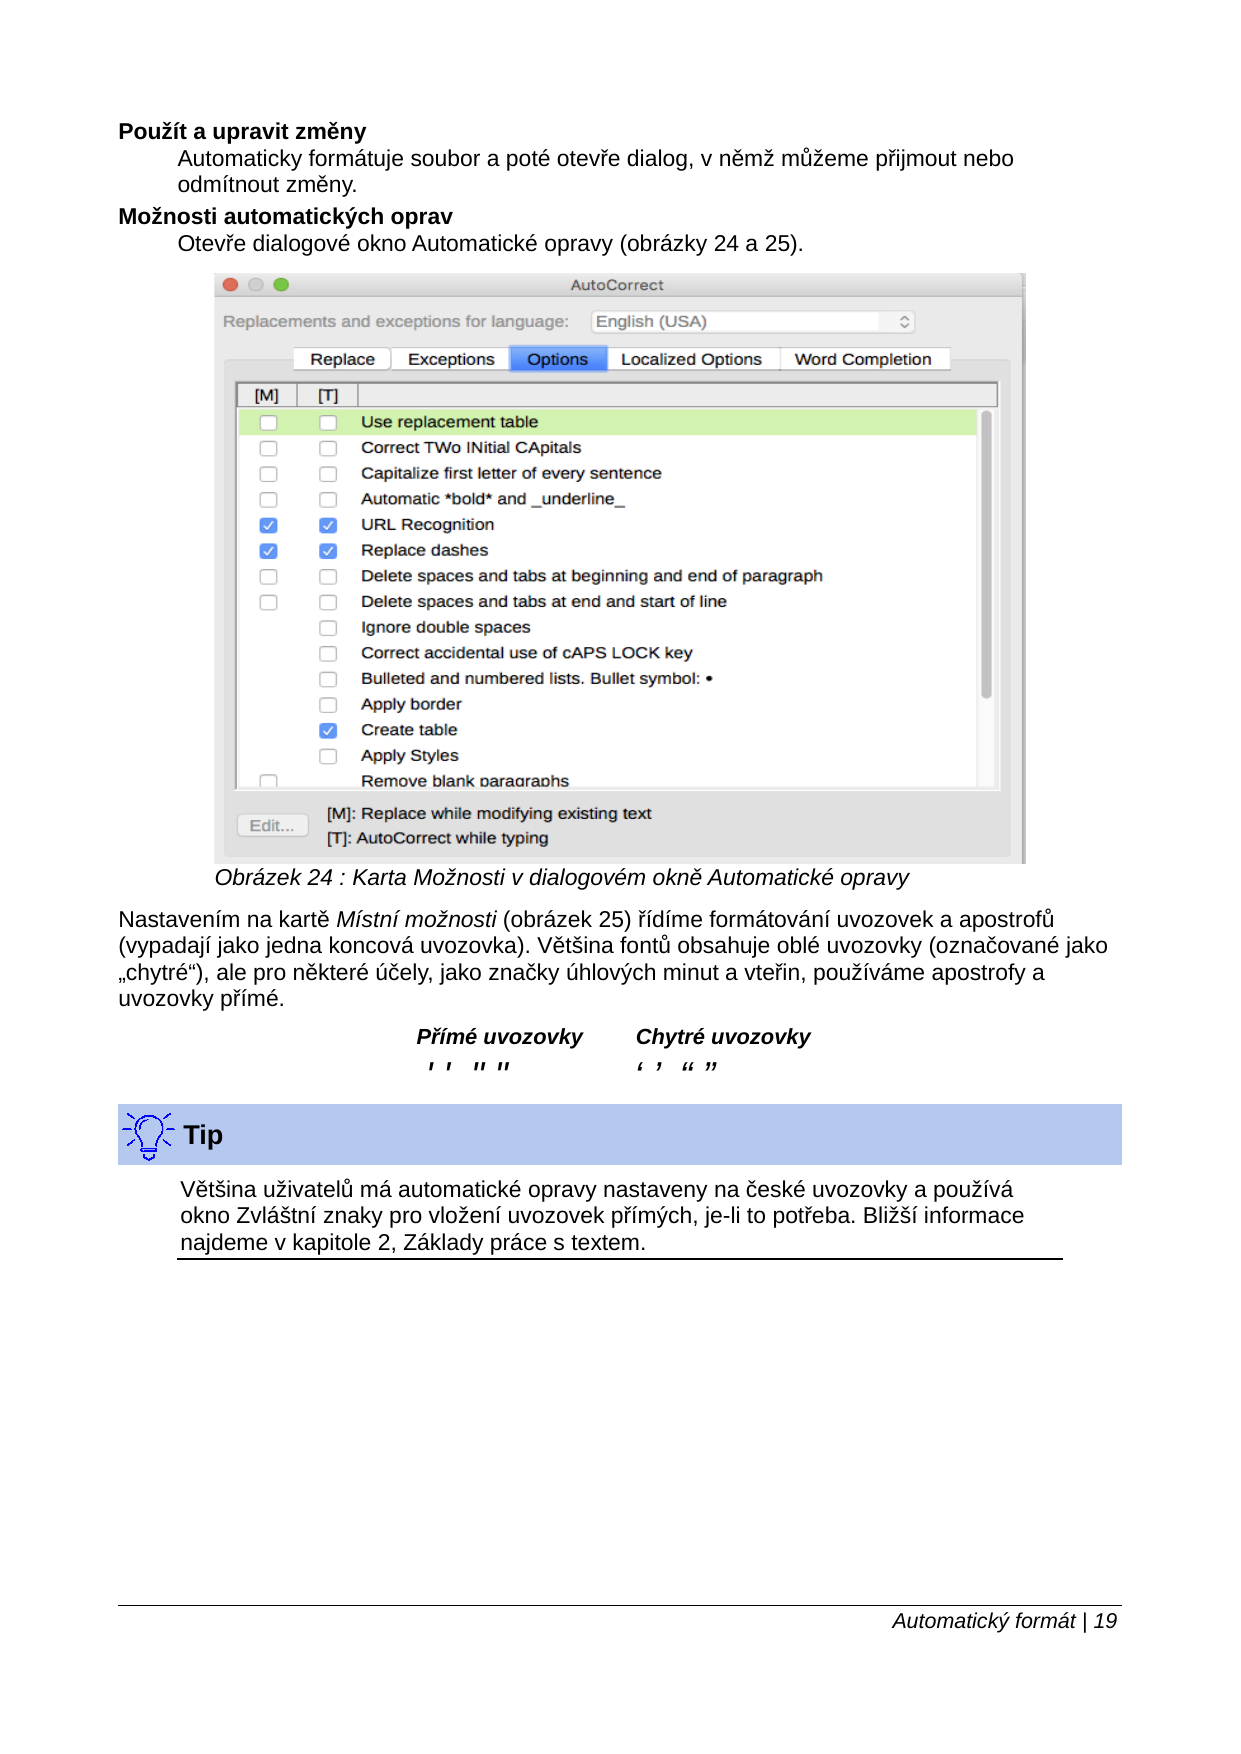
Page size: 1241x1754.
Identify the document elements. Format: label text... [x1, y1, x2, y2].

table_header Chytré uvozovky [624, 1024, 836, 1053]
picture [119, 1105, 179, 1165]
text Nastavením na kartě Místní možnosti (obrázek 25) řídíme formátování uvozovek a apostrofů (vypadají jako jedna koncová uvozovka). Většina fontů obsahuje oblé uvozovky (označované jako „chytré“), ale pro některé účely, jako značky úhlových minut a vteřin, používáme apostrofy a uvozovky přímé. [118, 906, 1122, 1011]
text Automaticky formátuje soubor a poté otevře dialog, v němž můžeme přijmout nebo odmítnout změny. [177, 144, 1122, 197]
table_header Přímé uvozovky [405, 1024, 623, 1053]
text Otevře dialogové okno Automatické opravy (obrázky 24 a 25). [177, 229, 1122, 256]
text Většina uživatelů má automatické opravy nastaveny na české uvozovky a používá okno Zvláštní znaky pro vložení uvozovek přímých, je-li to potřeba. Bližší informace najdeme v kapitole 2, Základy práce s textem. [177, 1173, 1063, 1258]
text Možnosti automatických oprav [118, 203, 1122, 229]
text Použít a upravit změny [118, 118, 1122, 144]
subtitle Tip [118, 1104, 1122, 1165]
table_cell ‘ ’ “ ” [624, 1054, 836, 1097]
table_cell ' ' " " [405, 1054, 623, 1097]
text Obrázek 24 : Karta Možnosti v dialogovém okně Automatické opravy [214, 864, 1026, 890]
picture [214, 273, 1026, 864]
